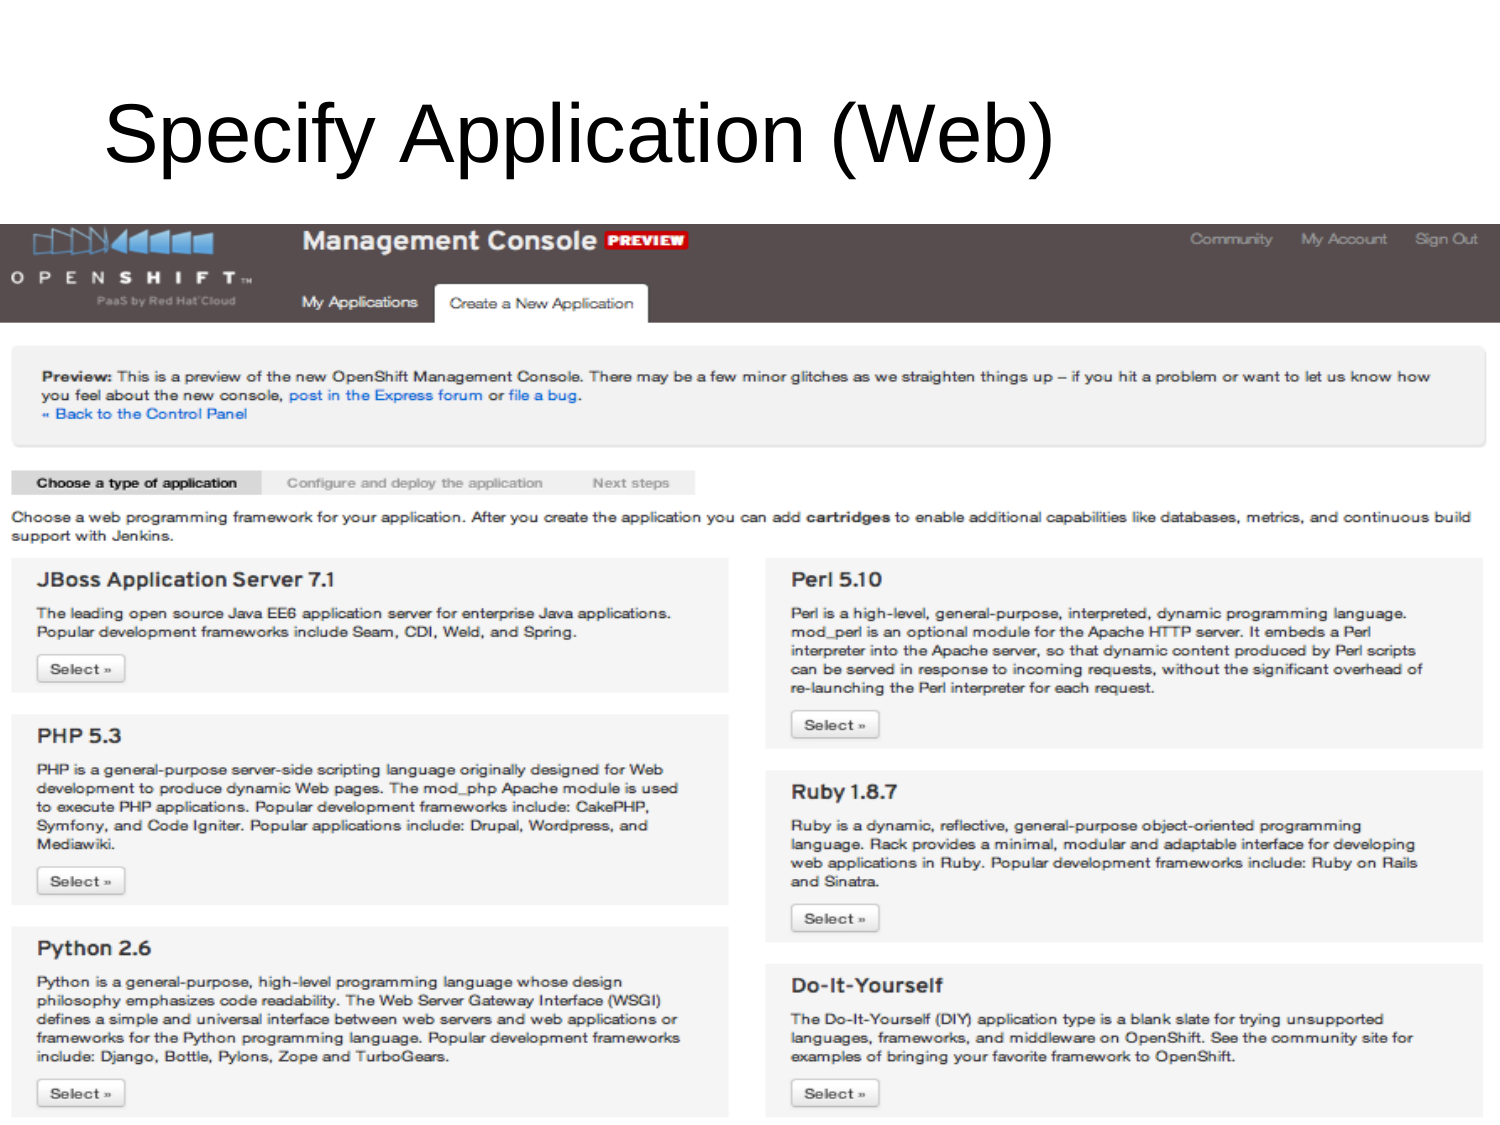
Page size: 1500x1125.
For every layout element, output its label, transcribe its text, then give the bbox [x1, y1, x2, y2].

title Specify Application (Web) [88, 11, 1364, 224]
picture [0, 224, 1500, 1125]
